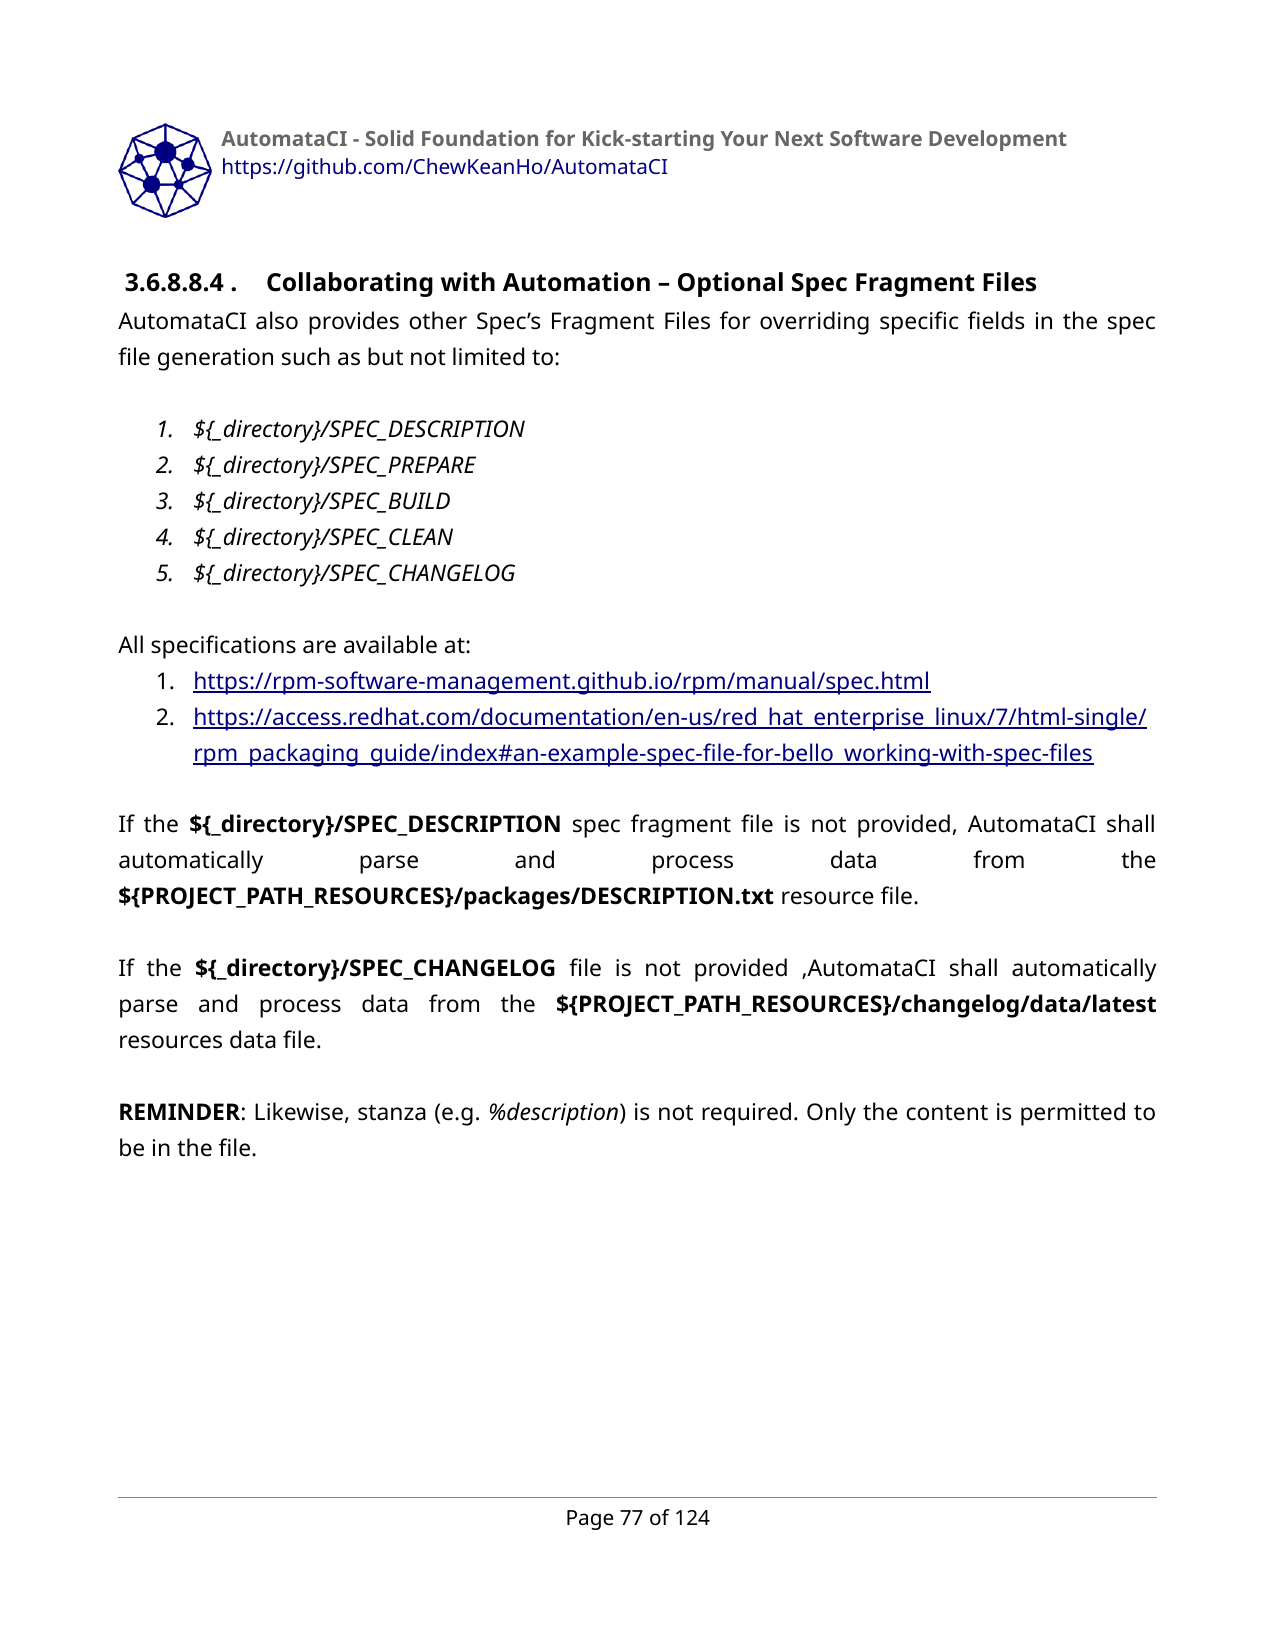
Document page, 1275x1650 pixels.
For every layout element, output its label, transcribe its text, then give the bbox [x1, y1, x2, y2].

list ${_directory}/SPEC_CHANGELOG [156, 557, 1157, 588]
subtitle Collaborating with Automation – Optional Spec Fragment Files [118, 265, 1157, 299]
list ${_directory}/SPEC_CLEAN [156, 521, 1157, 552]
text If the ${_directory}/SPEC_CHANGELOG file is not provided ,AutomataCI shall automatically parse and process data from the ${PROJECT_PATH_RESOURCES}/changelog/data/latest resources data file. [118, 952, 1157, 1055]
list https://access.redhat.com/documentation/en-us/red_hat_enterprise_linux/7/html-single/rpm_packaging_guide/index#an-example-spec-file-for-bello_working-with-spec-files [156, 701, 1157, 768]
list ${_directory}/SPEC_BUILD [156, 485, 1157, 516]
picture [118, 123, 212, 218]
list ${_directory}/SPEC_DESCRIPTION [156, 413, 1157, 444]
list ${_directory}/SPEC_PREPARE [156, 449, 1157, 480]
text If the ${_directory}/SPEC_DESCRIPTION spec fragment file is not provided, AutomataCI shall automatically parse and process data from the ${PROJECT_PATH_RESOURCES}/packages/DESCRIPTION.txt resource file. [118, 808, 1157, 912]
list https://rpm-software-management.github.io/rpm/manual/spec.html [156, 665, 1157, 696]
text REMINDER: Likewise, stanza (e.g. %description) is not required. Only the content is permitted to be in the file. [118, 1096, 1157, 1163]
text All specifications are available at: [118, 629, 1157, 660]
text AutomataCI also provides other Spec’s Fragment Files for overriding specific fields in the spec file generation such as but not limited to: [118, 305, 1157, 372]
